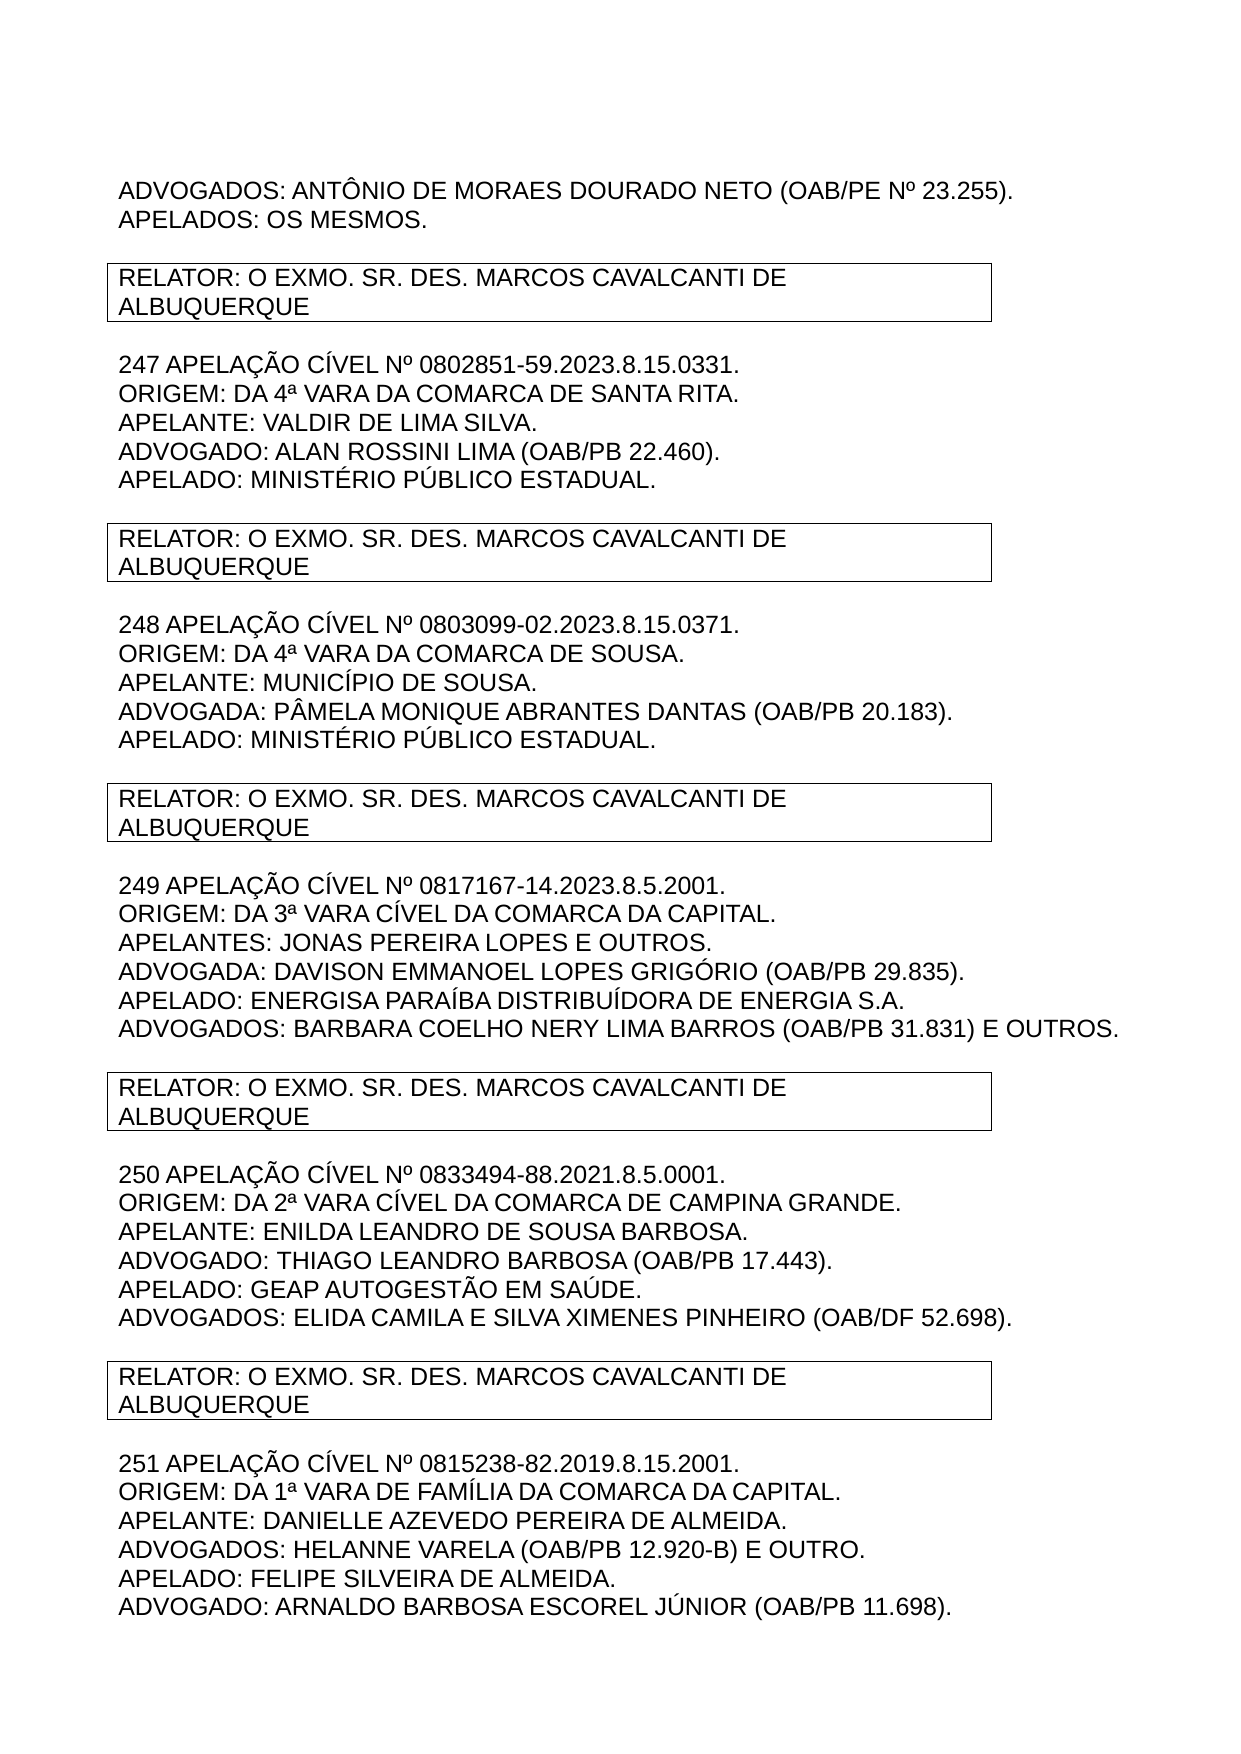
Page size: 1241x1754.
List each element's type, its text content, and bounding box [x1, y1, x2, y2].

text APELANTE: DANIELLE AZEVEDO PEREIRA DE ALMEIDA. [118, 1506, 1122, 1535]
text APELADO: MINISTÉRIO PÚBLICO ESTADUAL. [118, 726, 1122, 754]
text 251 APELAÇÃO CÍVEL Nº 0815238-82.2019.8.15.2001. [118, 1449, 1122, 1477]
text APELANTE: MUNICÍPIO DE SOUSA. [118, 668, 1122, 697]
text ORIGEM: DA 2ª VARA CÍVEL DA COMARCA DE CAMPINA GRANDE. [118, 1188, 1122, 1217]
text APELADO: FELIPE SILVEIRA DE ALMEIDA. [118, 1564, 1122, 1592]
text ADVOGADOS: ANTÔNIO DE MORAES DOURADO NETO (OAB/PE Nº 23.255). [118, 176, 1122, 205]
text ADVOGADO: ARNALDO BARBOSA ESCOREL JÚNIOR (OAB/PB 11.698). [118, 1592, 1122, 1621]
text ORIGEM: DA 3ª VARA CÍVEL DA COMARCA DA CAPITAL. [118, 899, 1122, 928]
table_header RELATOR: O EXMO. SR. DES. MARCOS CAVALCANTI DE ALBUQUERQUE [108, 1362, 991, 1419]
table_header RELATOR: O EXMO. SR. DES. MARCOS CAVALCANTI DE ALBUQUERQUE [108, 524, 991, 581]
text ADVOGADA: PÂMELA MONIQUE ABRANTES DANTAS (OAB/PB 20.183). [118, 697, 1122, 726]
text ADVOGADOS: HELANNE VARELA (OAB/PB 12.920-B) E OUTRO. [118, 1535, 1122, 1564]
text ADVOGADOS: ELIDA CAMILA E SILVA XIMENES PINHEIRO (OAB/DF 52.698). [118, 1303, 1122, 1332]
text ADVOGADO: THIAGO LEANDRO BARBOSA (OAB/PB 17.443). [118, 1246, 1122, 1275]
text ORIGEM: DA 4ª VARA DA COMARCA DE SOUSA. [118, 639, 1122, 668]
table_header RELATOR: O EXMO. SR. DES. MARCOS CAVALCANTI DE ALBUQUERQUE [108, 784, 991, 841]
table_header RELATOR: O EXMO. SR. DES. MARCOS CAVALCANTI DE ALBUQUERQUE [108, 264, 991, 321]
text ADVOGADOS: BARBARA COELHO NERY LIMA BARROS (OAB/PB 31.831) E OUTROS. [118, 1014, 1122, 1043]
text APELANTES: JONAS PEREIRA LOPES E OUTROS. [118, 928, 1122, 957]
text 250 APELAÇÃO CÍVEL Nº 0833494-88.2021.8.5.0001. [118, 1160, 1122, 1188]
text APELADO: MINISTÉRIO PÚBLICO ESTADUAL. [118, 465, 1122, 494]
text ORIGEM: DA 1ª VARA DE FAMÍLIA DA COMARCA DA CAPITAL. [118, 1477, 1122, 1506]
text APELADO: ENERGISA PARAÍBA DISTRIBUÍDORA DE ENERGIA S.A. [118, 986, 1122, 1014]
text 249 APELAÇÃO CÍVEL Nº 0817167-14.2023.8.5.2001. [118, 871, 1122, 899]
text ADVOGADO: ALAN ROSSINI LIMA (OAB/PB 22.460). [118, 437, 1122, 465]
text 248 APELAÇÃO CÍVEL Nº 0803099-02.2023.8.15.0371. [118, 611, 1122, 639]
text APELADO: GEAP AUTOGESTÃO EM SAÚDE. [118, 1275, 1122, 1303]
text 247 APELAÇÃO CÍVEL Nº 0802851-59.2023.8.15.0331. [118, 350, 1122, 379]
text APELANTE: ENILDA LEANDRO DE SOUSA BARBOSA. [118, 1217, 1122, 1246]
text ORIGEM: DA 4ª VARA DA COMARCA DE SANTA RITA. [118, 379, 1122, 408]
text APELADOS: OS MESMOS. [118, 205, 1122, 234]
table_header RELATOR: O EXMO. SR. DES. MARCOS CAVALCANTI DE ALBUQUERQUE [108, 1073, 991, 1130]
text ADVOGADA: DAVISON EMMANOEL LOPES GRIGÓRIO (OAB/PB 29.835). [118, 957, 1122, 986]
text APELANTE: VALDIR DE LIMA SILVA. [118, 408, 1122, 437]
